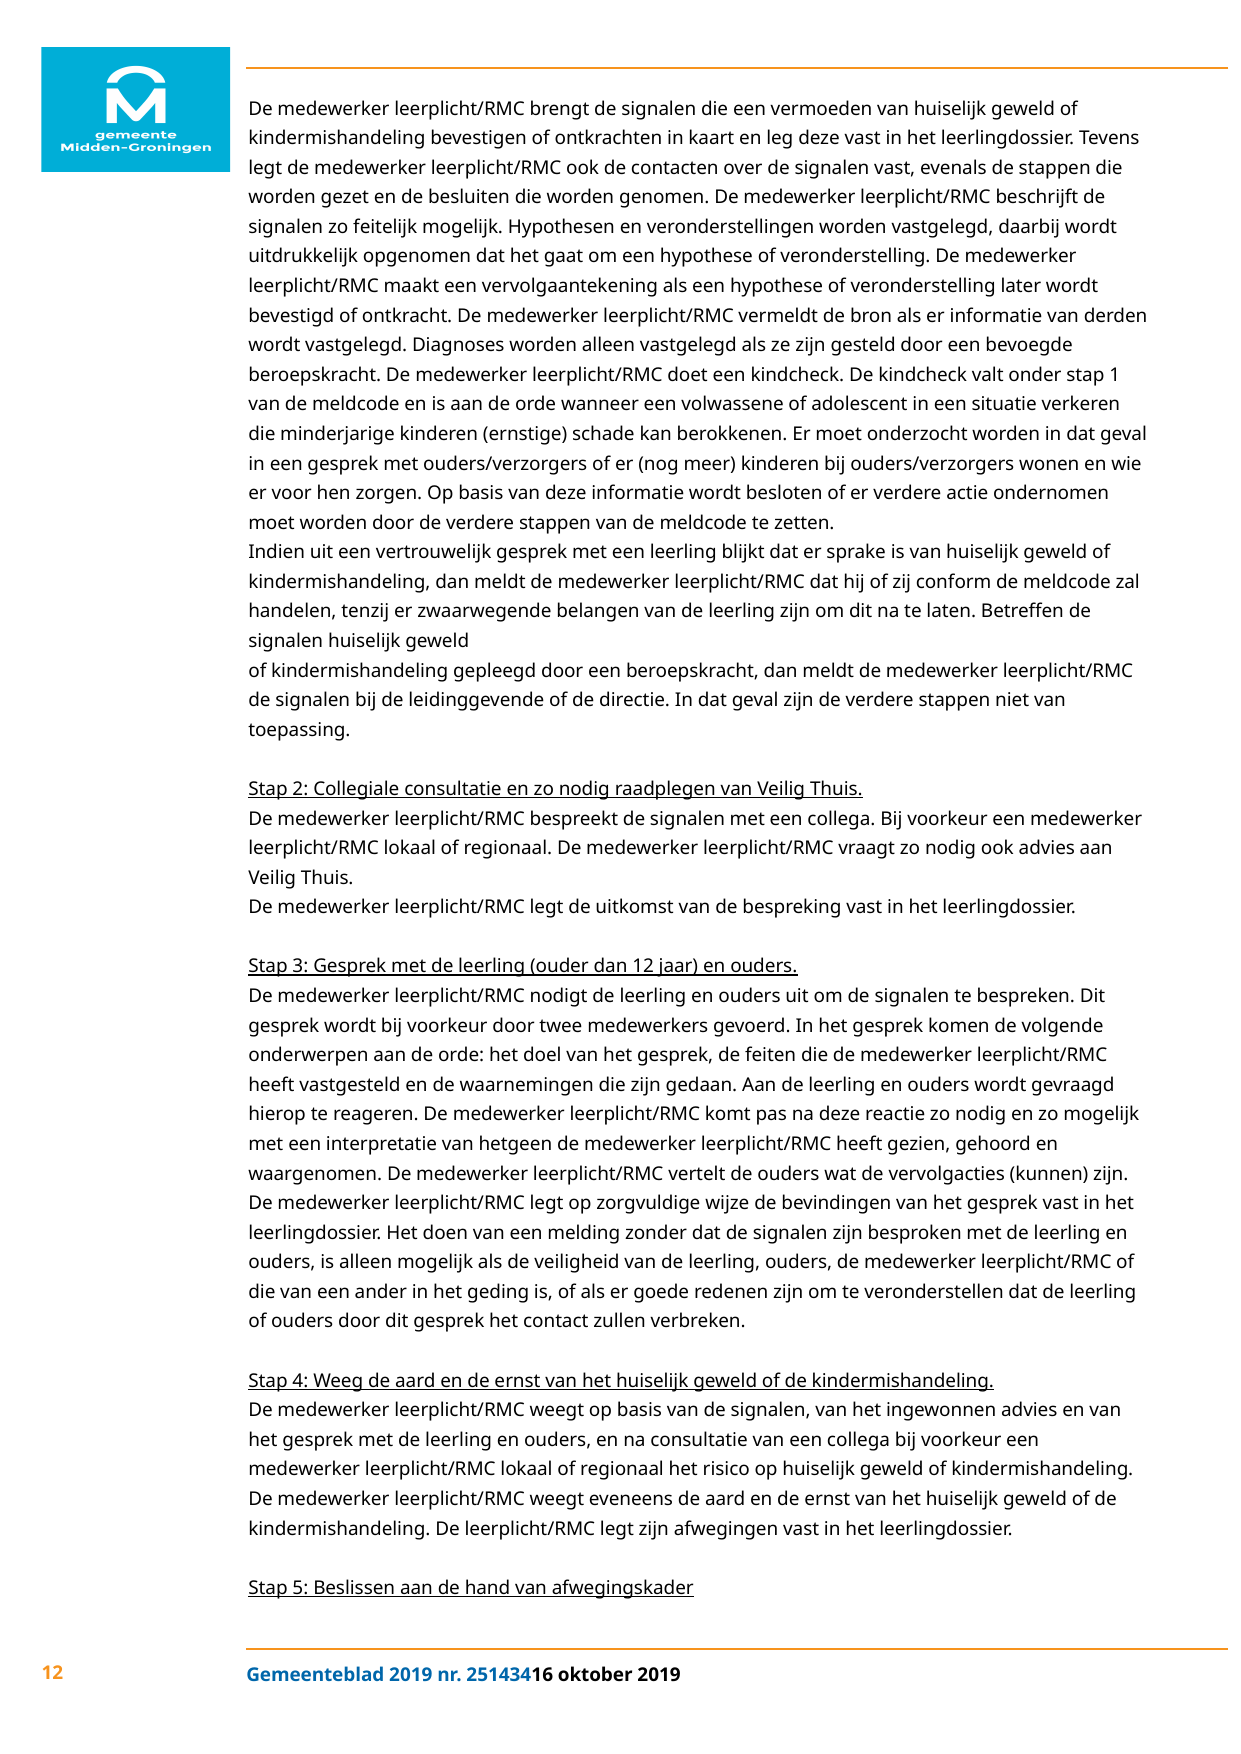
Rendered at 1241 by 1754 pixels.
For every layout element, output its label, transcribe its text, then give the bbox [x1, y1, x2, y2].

text Indien uit een vertrouwelijk gesprek met een leerling blijkt dat er sprake is van huiselijk geweld of kindermishandeling, dan meldt de medewerker leerplicht/RMC dat hij of zij conform de meldcode zal handelen, tenzij er zwaarwegende belangen van de leerling zijn om dit na te laten. Betreffen de signalen huiselijk geweld [248, 538, 1152, 653]
text Stap 5: Beslissen aan de hand van afwegingskader [248, 1574, 1152, 1600]
text of kindermishandeling gepleegd door een beroepskracht, dan meldt de medewerker leerplicht/RMC de signalen bij de leidinggevende of de directie. In dat geval zijn de verdere stappen niet van toepassing. [248, 657, 1152, 742]
text De medewerker leerplicht/RMC weegt op basis van de signalen, van het ingewonnen advies en van het gesprek met de leerling en ouders, en na consultatie van een collega bij voorkeur een medewerker leerplicht/RMC lokaal of regionaal het risico op huiselijk geweld of kindermishandeling. De medewerker leerplicht/RMC weegt eveneens de aard en de ernst van het huiselijk geweld of de kindermishandeling. De leerplicht/RMC legt zijn afwegingen vast in het leerlingdossier. [248, 1396, 1152, 1541]
text De medewerker leerplicht/RMC brengt de signalen die een vermoeden van huiselijk geweld of kindermishandeling bevestigen of ontkrachten in kaart en leg deze vast in het leerlingdossier. Tevens legt de medewerker leerplicht/RMC ook de contacten over de signalen vast, evenals de stappen die worden gezet en de besluiten die worden genomen. De medewerker leerplicht/RMC beschrijft de signalen zo feitelijk mogelijk. Hypothesen en veronderstellingen worden vastgelegd, daarbij wordt uitdrukkelijk opgenomen dat het gaat om een hypothese of veronderstelling. De medewerker leerplicht/RMC maakt een vervolgaantekening als een hypothese of veronderstelling later wordt bevestigd of ontkracht. De medewerker leerplicht/RMC vermeldt de bron als er informatie van derden wordt vastgelegd. Diagnoses worden alleen vastgelegd als ze zijn gesteld door een bevoegde beroepskracht. De medewerker leerplicht/RMC doet een kindcheck. De kindcheck valt onder stap 1 van de meldcode en is aan de orde wanneer een volwassene of adolescent in een situatie verkeren die minderjarige kinderen (ernstige) schade kan berokkenen. Er moet onderzocht worden in dat geval in een gesprek met ouders/verzorgers of er (nog meer) kinderen bij ouders/verzorgers wonen en wie er voor hen zorgen. Op basis van deze informatie wordt besloten of er verdere actie ondernomen moet worden door de verdere stappen van de meldcode te zetten. [248, 95, 1152, 535]
text Stap 3: Gesprek met de leerling (ouder dan 12 jaar) en ouders. [248, 953, 1152, 978]
text Stap 4: Weeg de aard en de ernst van het huiselijk geweld of de kindermishandeling. [248, 1367, 1152, 1393]
picture [108, 66, 164, 82]
picture [184, 146, 190, 153]
text Stap 2: Collegiale consultatie en zo nodig raadplegen van Veilig Thuis. [248, 775, 1152, 801]
text De medewerker leerplicht/RMC bespreekt de signalen met een collega. Bij voorkeur een medewerker leerplicht/RMC lokaal of regionaal. De medewerker leerplicht/RMC vraagt zo nodig ook advies aan Veilig Thuis. [248, 805, 1152, 890]
text De medewerker leerplicht/RMC nodigt de leerling en ouders uit om de signalen te bespreken. Dit gesprek wordt bij voorkeur door twee medewerkers gevoerd. In het gesprek komen de volgende onderwerpen aan de orde: het doel van het gesprek, de feiten die de medewerker leerplicht/RMC heeft vastgesteld en de waarnemingen die zijn gedaan. Aan de leerling en ouders wordt gevraagd hierop te reageren. De medewerker leerplicht/RMC komt pas na deze reactie zo nodig en zo mogelijk met een interpretatie van hetgeen de medewerker leerplicht/RMC heeft gezien, gehoord en waargenomen. De medewerker leerplicht/RMC vertelt de ouders wat de vervolgacties (kunnen) zijn. De medewerker leerplicht/RMC legt op zorgvuldige wijze de bevindingen van het gesprek vast in het leerlingdossier. Het doen van een melding zonder dat de signalen zijn besproken met de leerling en ouders, is alleen mogelijk als de veiligheid van de leerling, ouders, de medewerker leerplicht/RMC of die van een ander in het geding is, of als er goede redenen zijn om te veronderstellen dat de leerling of ouders door dit gesprek het contact zullen verbreken. [248, 982, 1152, 1333]
picture [107, 89, 165, 122]
text De medewerker leerplicht/RMC legt de uitkomst van de bespreking vast in het leerlingdossier. [248, 893, 1152, 919]
